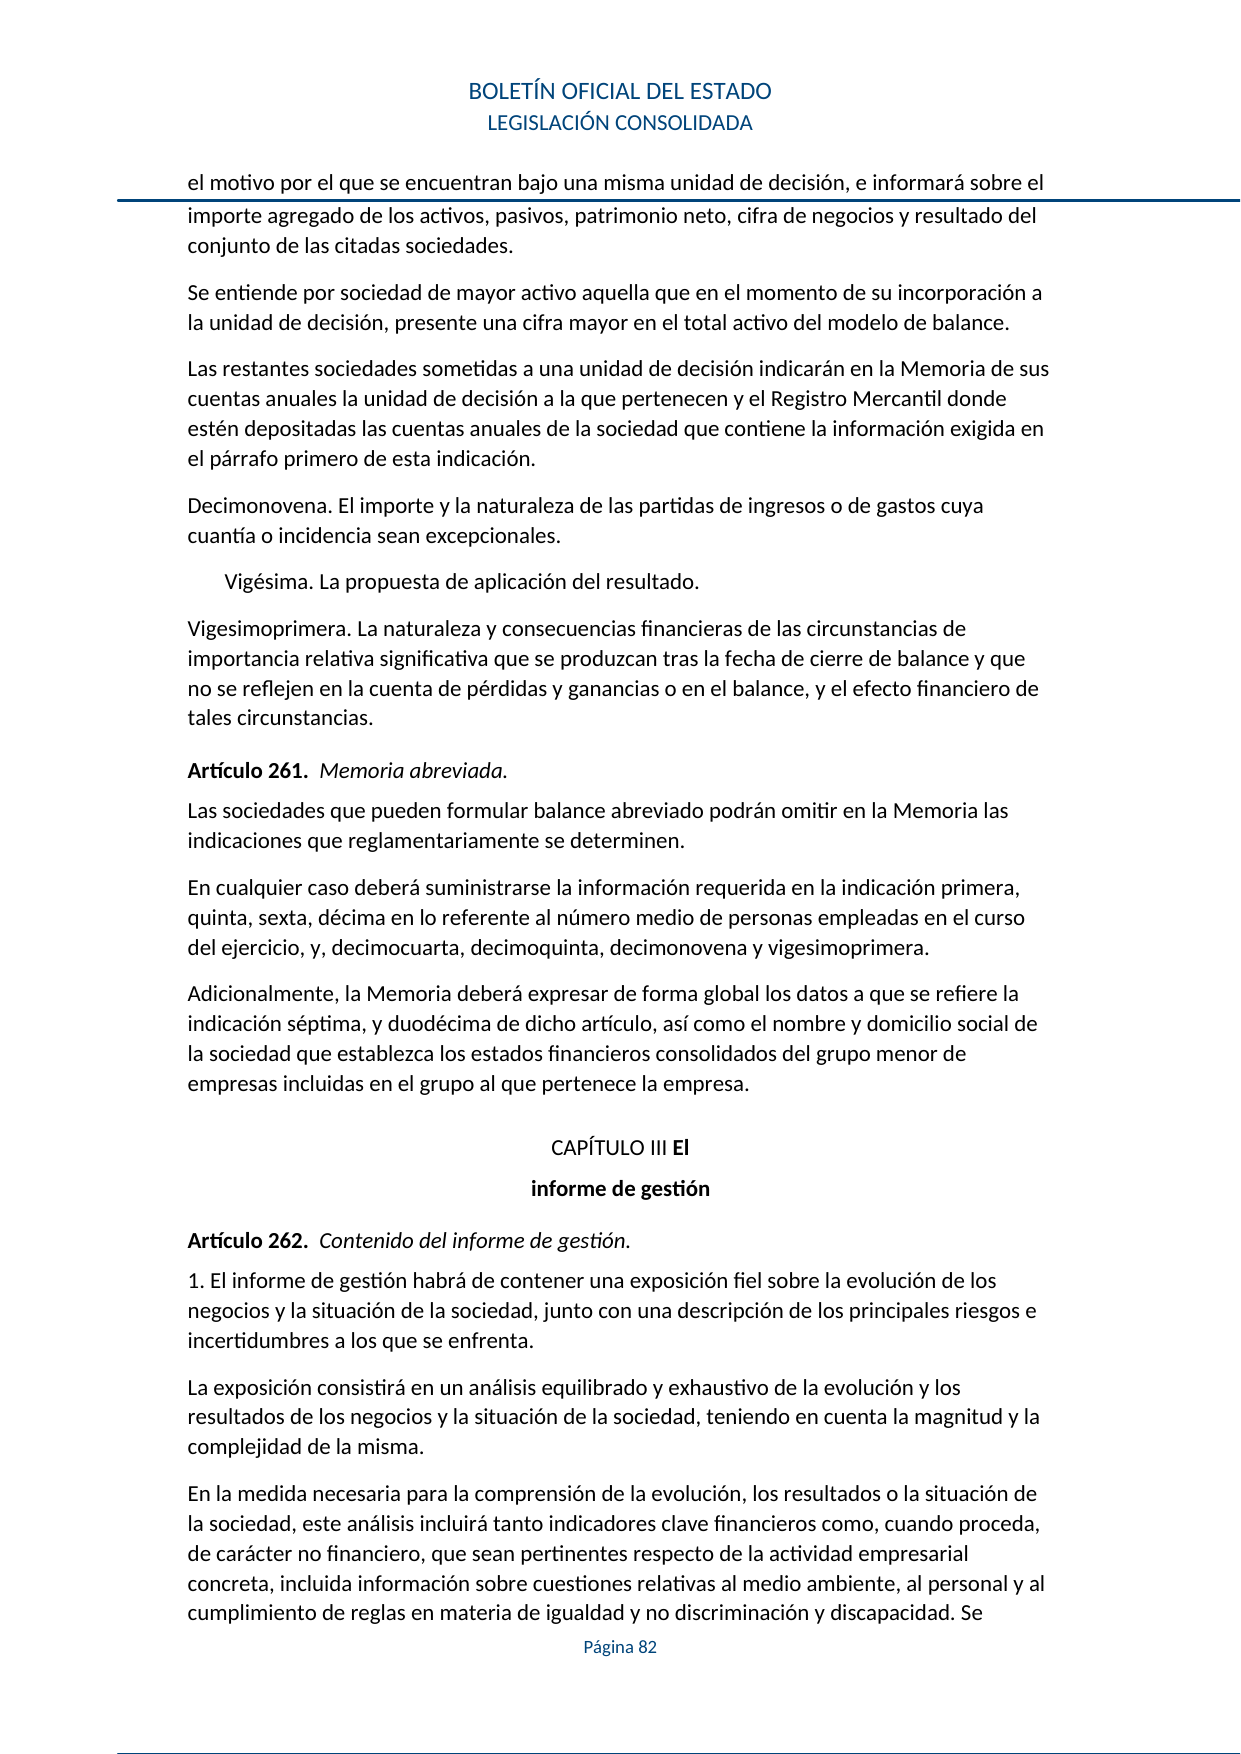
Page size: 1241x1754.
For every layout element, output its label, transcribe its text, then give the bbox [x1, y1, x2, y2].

text La exposición consistirá en un análisis equilibrado y exhaustivo de la evolución y los resultados de los negocios y la situación de la sociedad, teniendo en cuenta la magnitud y la complejidad de la misma. [187, 1373, 1051, 1460]
text En la medida necesaria para la comprensión de la evolución, los resultados o la situación de la sociedad, este análisis incluirá tanto indicadores clave financieros como, cuando proceda, de carácter no financiero, que sean pertinentes respecto de la actividad empresarial concreta, incluida información sobre cuestiones relativas al medio ambiente, al personal y al cumplimiento de reglas en materia de igualdad y no discriminación y discapacidad. Se [187, 1479, 1051, 1627]
text el motivo por el que se encuentran bajo una misma unidad de decisión, e informará sobre el [187, 168, 1051, 199]
text importe agregado de los activos, pasivos, patrimonio neto, cifra de negocios y resultado del conjunto de las citadas sociedades. [187, 202, 1051, 259]
text Artículo 262. Contenido del informe de gestión. [187, 1226, 1051, 1254]
text Las sociedades que pueden formular balance abreviado podrán omitir en la Memoria las indicaciones que reglamentariamente se determinen. [187, 797, 1051, 854]
text Artículo 261. Memoria abreviada. [187, 756, 1051, 784]
text Vigésima. La propuesta de aplicación del resultado. [224, 567, 1051, 595]
text En cualquier caso deberá suministrarse la información requerida en la indicación primera, quinta, sexta, décima en lo referente al número medio de personas empleadas en el curso del ejercicio, y, decimocuarta, decimoquinta, decimonovena y vigesimoprimera. [187, 873, 1051, 961]
text Decimonovena. El importe y la naturaleza de las partidas de ingresos o de gastos cuya cuantía o incidencia sean excepcionales. [187, 491, 1051, 549]
text 1. El informe de gestión habrá de contener una exposición fiel sobre la evolución de los negocios y la situación de la sociedad, junto con una descripción de los principales riesgos e incertidumbres a los que se enfrenta. [187, 1266, 1051, 1354]
text Las restantes sociedades sometidas a una unidad de decisión indicarán en la Memoria de sus cuentas anuales la unidad de decisión a la que pertenecen y el Registro Mercantil donde estén depositadas las cuentas anuales de la sociedad que contiene la información exigida en el párrafo primero de esta indicación. [187, 354, 1051, 472]
text Adicionalmente, la Memoria deberá expresar de forma global los datos a que se refiere la indicación séptima, y duodécima de dicho artículo, así como el nombre y domicilio social de la sociedad que establezca los estados financieros consolidados del grupo menor de empresas incluidas en el grupo al que pertenece la empresa. [187, 979, 1051, 1097]
text Se entiende por sociedad de mayor activo aquella que en el momento de su incorporación a la unidad de decisión, presente una cifra mayor en el total activo del modelo de balance. [187, 278, 1051, 336]
text CAPÍTULO III El informe de gestión [514, 1133, 726, 1202]
text Vigesimoprimera. La naturaleza y consecuencias financieras de las circunstancias de importancia relativa significativa que se produzcan tras la fecha de cierre de balance y que no se reflejen en la cuenta de pérdidas y ganancias o en el balance, y el efecto financiero de tales circunstancias. [187, 614, 1051, 732]
